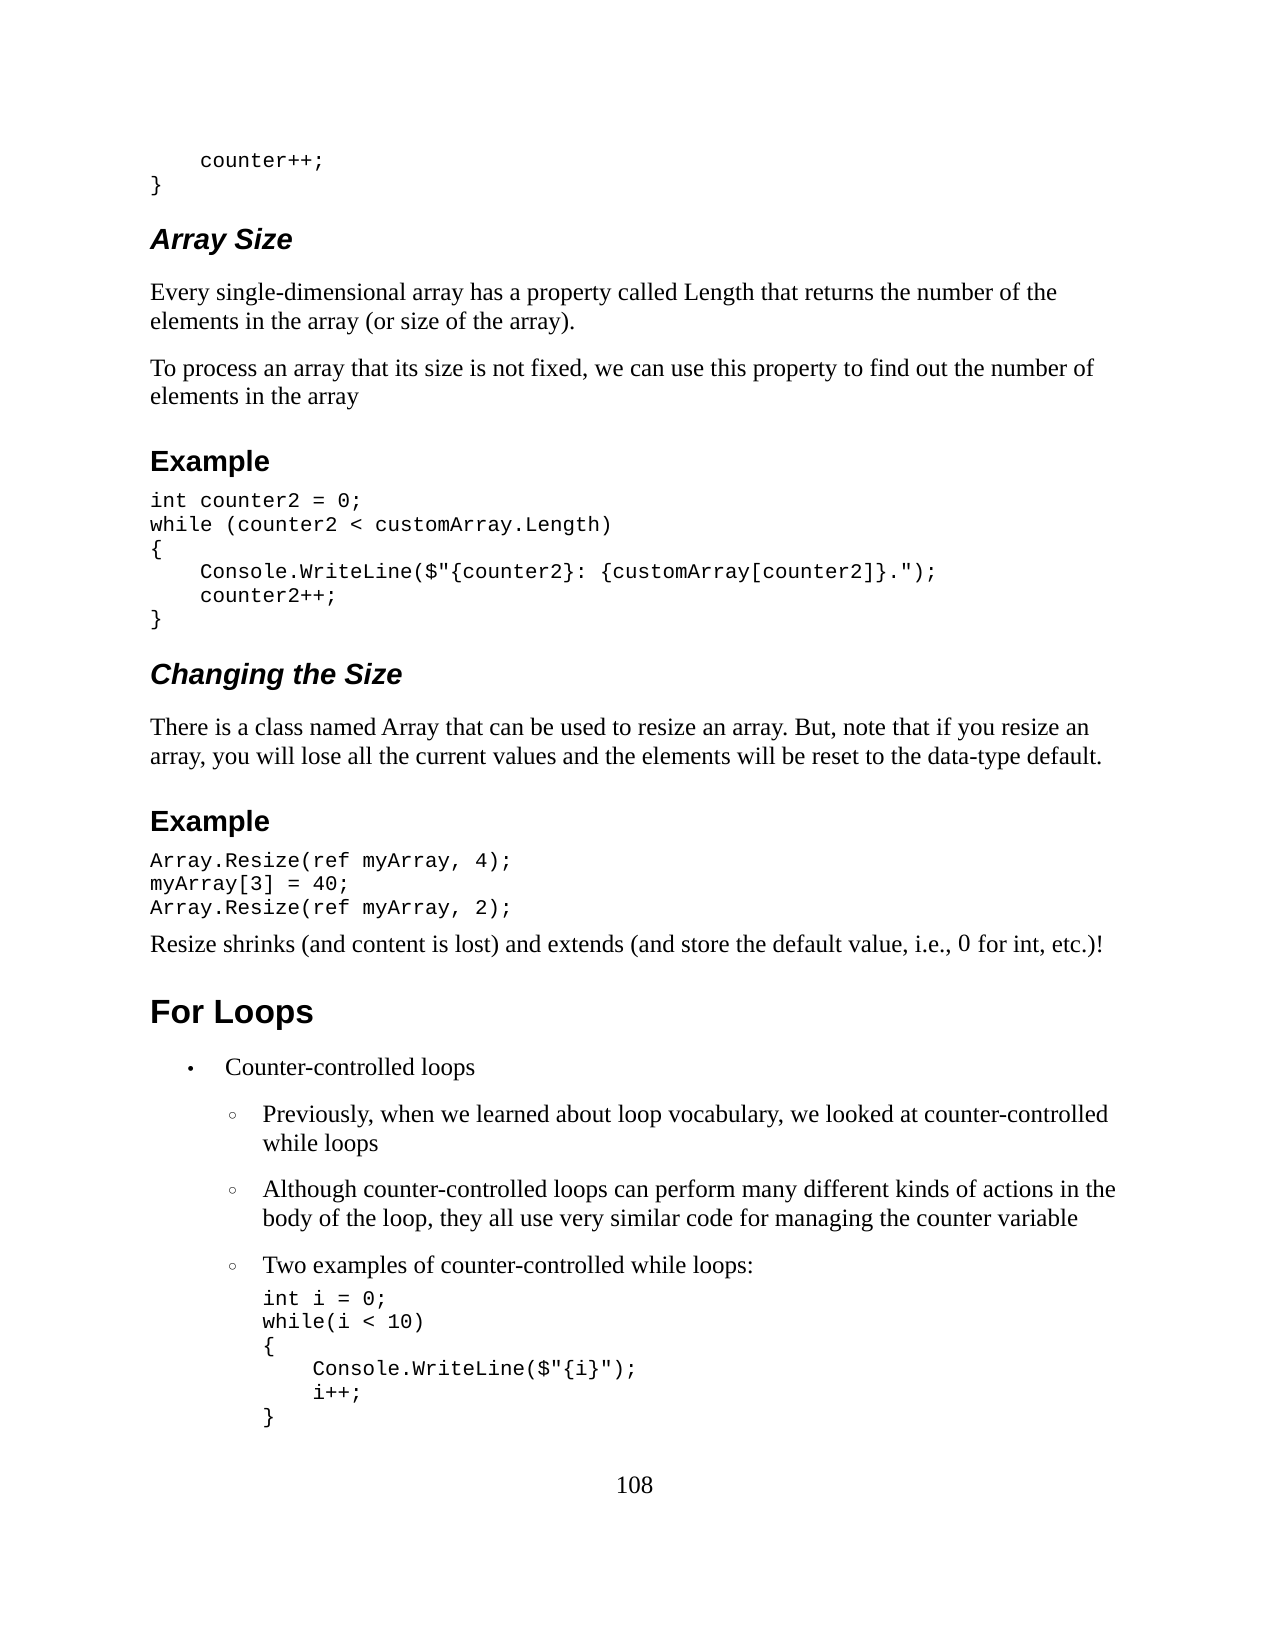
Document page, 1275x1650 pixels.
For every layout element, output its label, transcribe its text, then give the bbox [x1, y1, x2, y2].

subtitle Changing the Size [150, 657, 1125, 691]
text { [150, 537, 1125, 561]
list } [225, 1406, 1125, 1429]
subtitle Example [150, 444, 1125, 478]
text myArray[3] = 40; [150, 873, 1125, 897]
text Array.Resize(ref myArray, 4); [150, 849, 1125, 873]
text while (counter2 < customArray.Length) [150, 514, 1125, 537]
list Counter-controlled loops [187, 1052, 1125, 1081]
list i++; [225, 1382, 1125, 1406]
text Array.Resize(ref myArray, 2); [150, 897, 1125, 921]
text counter2++; [150, 585, 1125, 608]
text Every single-dimensional array has a property called Length that returns the number of the elements in the array (or size of the array). [150, 277, 1125, 335]
list while(i < 10) [225, 1311, 1125, 1335]
text Resize shrinks (and content is lost) and extends (and store the default value, i.e., for int, etc.)! [150, 929, 1125, 958]
subtitle Array Size [150, 222, 1125, 256]
text Console.WriteLine($"{counter2}: {customArray[counter2]}."); [150, 561, 1125, 585]
text } [150, 608, 1125, 632]
list Previously, when we learned about loop vocabulary, we looked at counter-controlled while loops [225, 1099, 1125, 1156]
text counter++; [150, 150, 1125, 174]
text int counter2 = 0; [150, 490, 1125, 514]
text There is a class named Array that can be used to resize an array. But, note that if you resize an array, you will lose all the current values and the elements will be reset to the data-type default. [150, 712, 1125, 769]
text To process an array that its size is not fixed, we can use this property to find out the number of elements in the array [150, 353, 1125, 410]
list Console.WriteLine($"{i}"); [225, 1358, 1125, 1382]
list { [225, 1335, 1125, 1358]
subtitle For Loops [150, 992, 1125, 1031]
list int i = 0; [225, 1287, 1125, 1311]
list Two examples of counter-controlled while loops: [225, 1250, 1125, 1278]
text } [150, 174, 1125, 197]
list Although counter-controlled loops can perform many different kinds of actions in the body of the loop, they all use very similar code for managing the counter variable [225, 1174, 1125, 1232]
subtitle Example [150, 803, 1125, 837]
